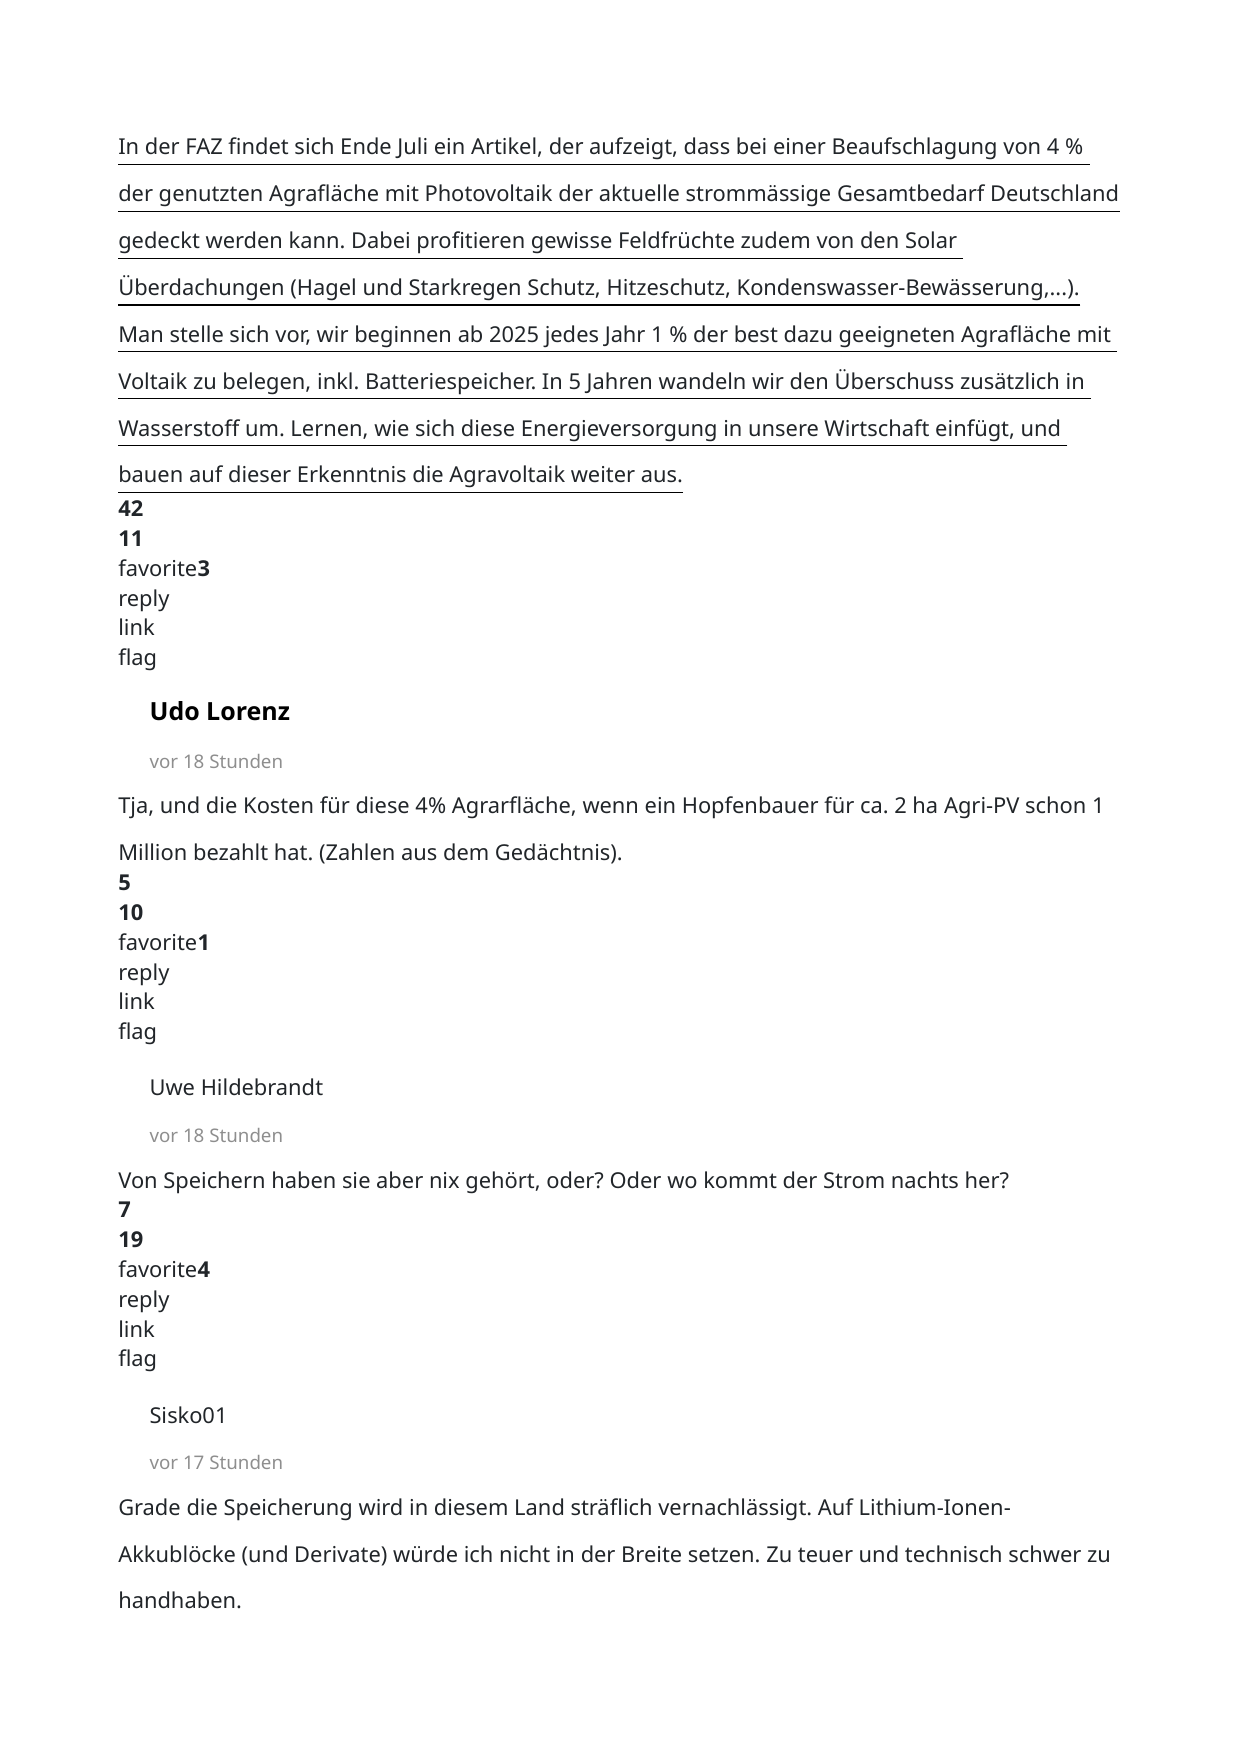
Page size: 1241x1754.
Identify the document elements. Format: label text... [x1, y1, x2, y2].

text Uwe Hildebrandt [149, 1062, 1114, 1102]
text link [118, 986, 1122, 1016]
text reply [118, 1284, 1122, 1313]
text favorite1 [118, 927, 1122, 957]
text Grade die Speicherung wird in diesem Land sträflich vernachlässigt. Auf Lithium-Ionen-Akkublöcke (und Derivate) würde ich nicht in der Breite setzen. Zu teuer und technisch schwer zu handhaben. [118, 1475, 1122, 1615]
text link [118, 612, 1122, 642]
text favorite4 [118, 1254, 1122, 1284]
text Tja, und die Kosten für diese 4% Agrarfläche, wenn ein Hopfenbauer für ca. 2 ha Agri-PV schon 1 Million bezahlt hat. (Zahlen aus dem Gedächtnis). [118, 773, 1122, 867]
text 11 [118, 523, 1122, 553]
text 7 [118, 1194, 1122, 1224]
text flag [118, 1343, 1122, 1373]
text reply [118, 582, 1122, 612]
text In der FAZ findet sich Ende Juli ein Artikel, der aufzeigt, dass bei einer Beaufschlagung von 4 % der genutzten Agrafläche mit Photovoltaik der aktuelle strommässige Gesamtbedarf Deutschland gedeckt werden kann. Dabei profitieren gewisse Feldfrüchte zudem von den Solar Überdachungen (Hagel und Starkregen Schutz, Hitzeschutz, Kondenswasser-Bewässerung,...). Man stelle sich vor, wir beginnen ab 2025 jedes Jahr 1 % der best dazu geeigneten Agrafläche mit Voltaik zu belegen, inkl. Batteriespeicher. In 5 Jahren wandeln wir den Überschuss zusätzlich in Wasserstoff um. Lernen, wie sich diese Energieversorgung in unsere Wirtschaft einfügt, und bauen auf dieser Erkenntnis die Agravoltaik weiter aus. [118, 118, 1122, 493]
text Von Speichern haben sie aber nix gehört, oder? Oder wo kommt der Strom nachts her? [118, 1147, 1122, 1194]
text Sisko01 [149, 1389, 1114, 1429]
text vor 17 Stunden [149, 1445, 1122, 1475]
text flag [118, 642, 1122, 672]
text reply [118, 957, 1122, 986]
text Udo Lorenz [149, 687, 1114, 728]
text flag [118, 1016, 1122, 1046]
text link [118, 1313, 1122, 1343]
text 42 [118, 493, 1122, 523]
text favorite3 [118, 553, 1122, 582]
text 10 [118, 897, 1122, 927]
text 19 [118, 1224, 1122, 1254]
text vor 18 Stunden [149, 1118, 1122, 1147]
text 5 [118, 867, 1122, 897]
text vor 18 Stunden [149, 744, 1122, 773]
